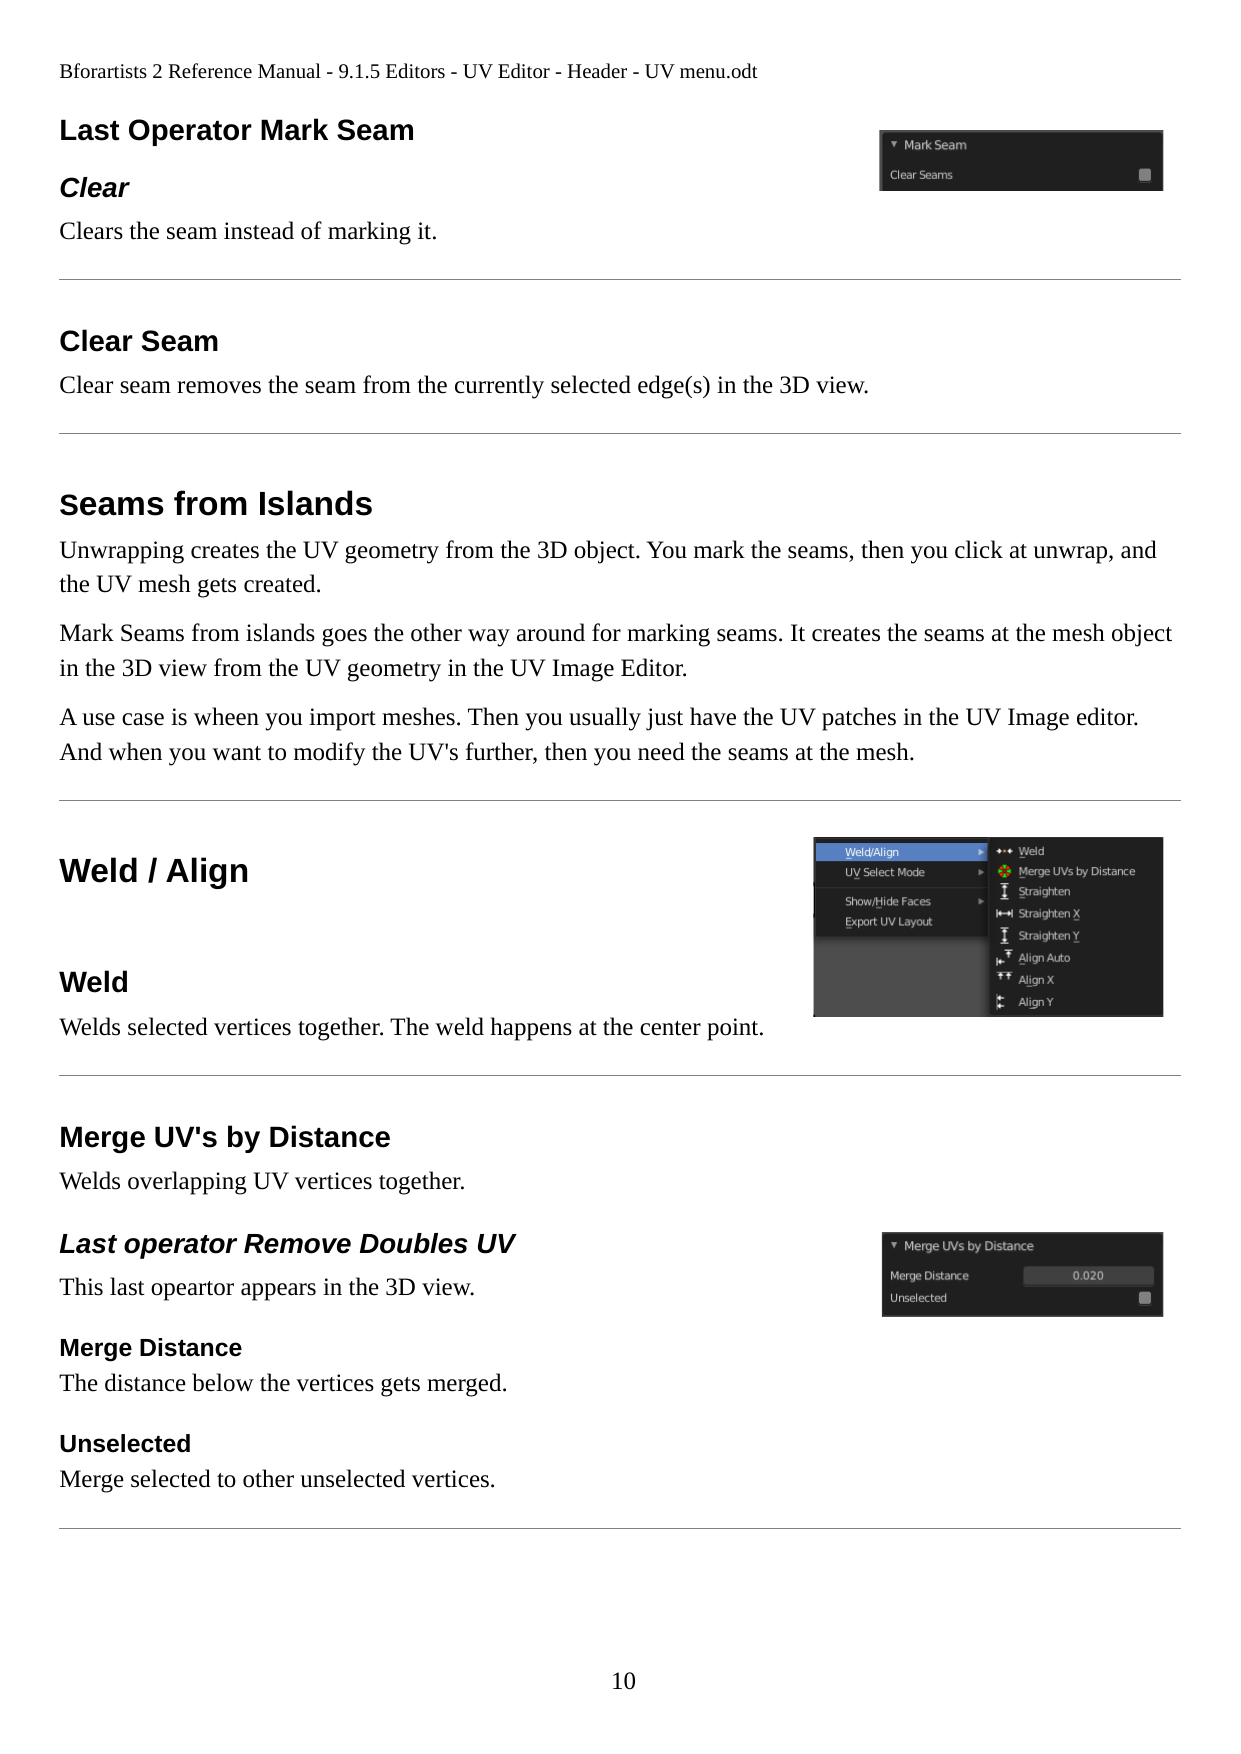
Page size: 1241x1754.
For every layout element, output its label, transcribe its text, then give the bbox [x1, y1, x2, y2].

subtitle Last Operator Mark Seam [59, 113, 1181, 146]
text Clears the seam instead of marking it. [59, 216, 1181, 244]
subtitle [1164, 851, 1181, 889]
subtitle Merge Distance [59, 1333, 1181, 1362]
text Merge selected to other unselected vertices. [59, 1464, 1181, 1493]
text Clear seam removes the seam from the currently selected edge(s) in the 3D view. [59, 370, 1181, 398]
subtitle Weld [59, 965, 813, 999]
subtitle Seams from Islands [59, 484, 1181, 522]
picture [879, 130, 1164, 191]
text The distance below the vertices gets merged. [59, 1368, 1181, 1397]
subtitle Last operator Remove Doubles UV [59, 1227, 1181, 1259]
subtitle Clear Seam [59, 323, 1181, 357]
text Welds selected vertices together. The weld happens at the center point. [59, 1012, 1181, 1040]
subtitle Unselected [59, 1429, 1181, 1458]
subtitle [1164, 965, 1181, 999]
picture [813, 837, 1164, 1017]
text Unwrapping creates the UV geometry from the 3D object. You mark the seams, then you click at unwrap, and the UV mesh gets created. [59, 535, 1181, 598]
subtitle Clear [59, 171, 1181, 203]
text Welds overlapping UV vertices together. [59, 1166, 1181, 1194]
text Mark Seams from islands goes the other way around for marking seams. It creates the seams at the mesh object in the 3D view from the UV geometry in the UV Image Editor. [59, 618, 1181, 682]
subtitle Merge UV's by Distance [59, 1119, 1181, 1153]
text This last opeartor appears in the 3D view. [59, 1272, 881, 1300]
text A use case is wheen you import meshes. Then you usually just have the UV patches in the UV Image editor. And when you want to modify the UV's further, then you need the seams at the mesh. [59, 702, 1181, 765]
subtitle Weld / Align [59, 851, 813, 889]
picture [881, 1232, 1164, 1317]
